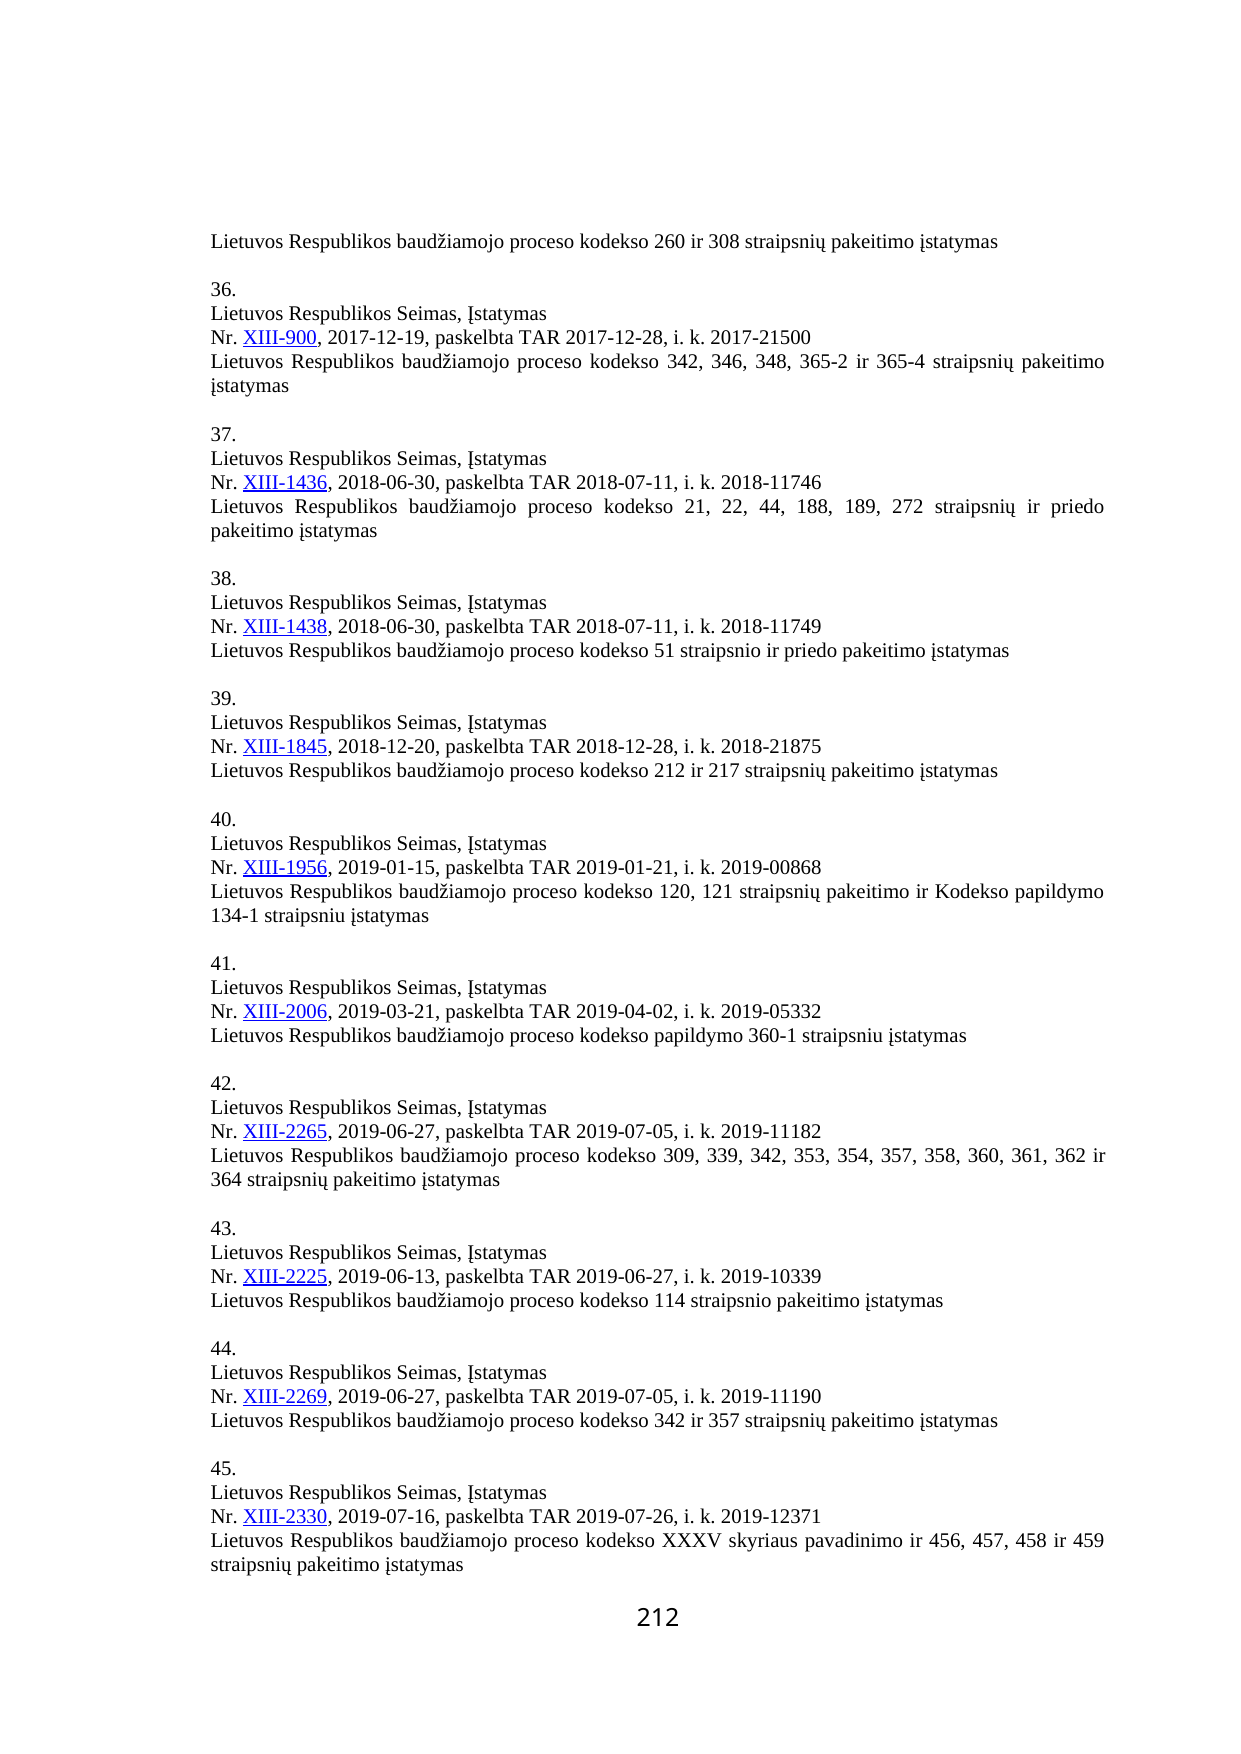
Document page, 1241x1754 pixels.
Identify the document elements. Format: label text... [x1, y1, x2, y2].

text Lietuvos Respublikos baudžiamojo proceso kodekso XXXV skyriaus pavadinimo ir 456, 457, 458 ir 459 straipsnių pakeitimo įstatymas [210, 1528, 1105, 1576]
text Nr. XIII-1436, 2018-06-30, paskelbta TAR 2018-07-11, i. k. 2018-11746 [210, 469, 1105, 494]
text 42. [210, 1071, 1105, 1095]
text 43. [210, 1216, 1105, 1239]
text Lietuvos Respublikos baudžiamojo proceso kodekso 114 straipsnio pakeitimo įstatymas [210, 1288, 1105, 1312]
text Lietuvos Respublikos Seimas, Įstatymas [210, 1095, 1105, 1119]
text Lietuvos Respublikos baudžiamojo proceso kodekso papildymo 360-1 straipsniu įstatymas [210, 1023, 1105, 1047]
text Lietuvos Respublikos baudžiamojo proceso kodekso 21, 22, 44, 188, 189, 272 straipsnių ir priedo pakeitimo įstatymas [210, 494, 1105, 542]
text Lietuvos Respublikos baudžiamojo proceso kodekso 51 straipsnio ir priedo pakeitimo įstatymas [210, 638, 1105, 662]
text Lietuvos Respublikos Seimas, Įstatymas [210, 446, 1105, 469]
text 45. [210, 1456, 1105, 1480]
text Nr. XIII-2225, 2019-06-13, paskelbta TAR 2019-06-27, i. k. 2019-10339 [210, 1264, 1105, 1288]
text Nr. XIII-900, 2017-12-19, paskelbta TAR 2017-12-28, i. k. 2017-21500 [210, 325, 1105, 349]
text Nr. XIII-1956, 2019-01-15, paskelbta TAR 2019-01-21, i. k. 2019-00868 [210, 854, 1105, 879]
text Lietuvos Respublikos baudžiamojo proceso kodekso 212 ir 217 straipsnių pakeitimo įstatymas [210, 758, 1105, 782]
text 41. [210, 951, 1105, 975]
text Nr. XIII-2330, 2019-07-16, paskelbta TAR 2019-07-26, i. k. 2019-12371 [210, 1504, 1105, 1528]
text Lietuvos Respublikos baudžiamojo proceso kodekso 120, 121 straipsnių pakeitimo ir Kodekso papildymo 134-1 straipsniu įstatymas [210, 879, 1105, 927]
text Nr. XIII-2006, 2019-03-21, paskelbta TAR 2019-04-02, i. k. 2019-05332 [210, 999, 1105, 1023]
text Lietuvos Respublikos Seimas, Įstatymas [210, 831, 1105, 854]
text Nr. XIII-1845, 2018-12-20, paskelbta TAR 2018-12-28, i. k. 2018-21875 [210, 734, 1105, 758]
text 37. [210, 421, 1105, 446]
text Lietuvos Respublikos Seimas, Įstatymas [210, 975, 1105, 999]
text Nr. XIII-2269, 2019-06-27, paskelbta TAR 2019-07-05, i. k. 2019-11190 [210, 1384, 1105, 1408]
text Lietuvos Respublikos Seimas, Įstatymas [210, 710, 1105, 734]
text Lietuvos Respublikos baudžiamojo proceso kodekso 342, 346, 348, 365-2 ir 365-4 straipsnių pakeitimo įstatymas [210, 349, 1105, 397]
text Lietuvos Respublikos baudžiamojo proceso kodekso 260 ir 308 straipsnių pakeitimo įstatymas [210, 229, 1105, 253]
text 36. [210, 277, 1105, 301]
text Nr. XIII-2265, 2019-06-27, paskelbta TAR 2019-07-05, i. k. 2019-11182 [210, 1119, 1105, 1143]
text 44. [210, 1336, 1105, 1360]
text Nr. XIII-1438, 2018-06-30, paskelbta TAR 2018-07-11, i. k. 2018-11749 [210, 614, 1105, 638]
text 40. [210, 806, 1105, 831]
text Lietuvos Respublikos baudžiamojo proceso kodekso 309, 339, 342, 353, 354, 357, 358, 360, 361, 362 ir 364 straipsnių pakeitimo įstatymas [210, 1143, 1105, 1191]
text Lietuvos Respublikos Seimas, Įstatymas [210, 301, 1105, 325]
text Lietuvos Respublikos baudžiamojo proceso kodekso 342 ir 357 straipsnių pakeitimo įstatymas [210, 1408, 1105, 1432]
text Lietuvos Respublikos Seimas, Įstatymas [210, 1239, 1105, 1264]
text Lietuvos Respublikos Seimas, Įstatymas [210, 590, 1105, 614]
text 38. [210, 566, 1105, 590]
text 39. [210, 686, 1105, 710]
text Lietuvos Respublikos Seimas, Įstatymas [210, 1360, 1105, 1384]
text Lietuvos Respublikos Seimas, Įstatymas [210, 1480, 1105, 1504]
